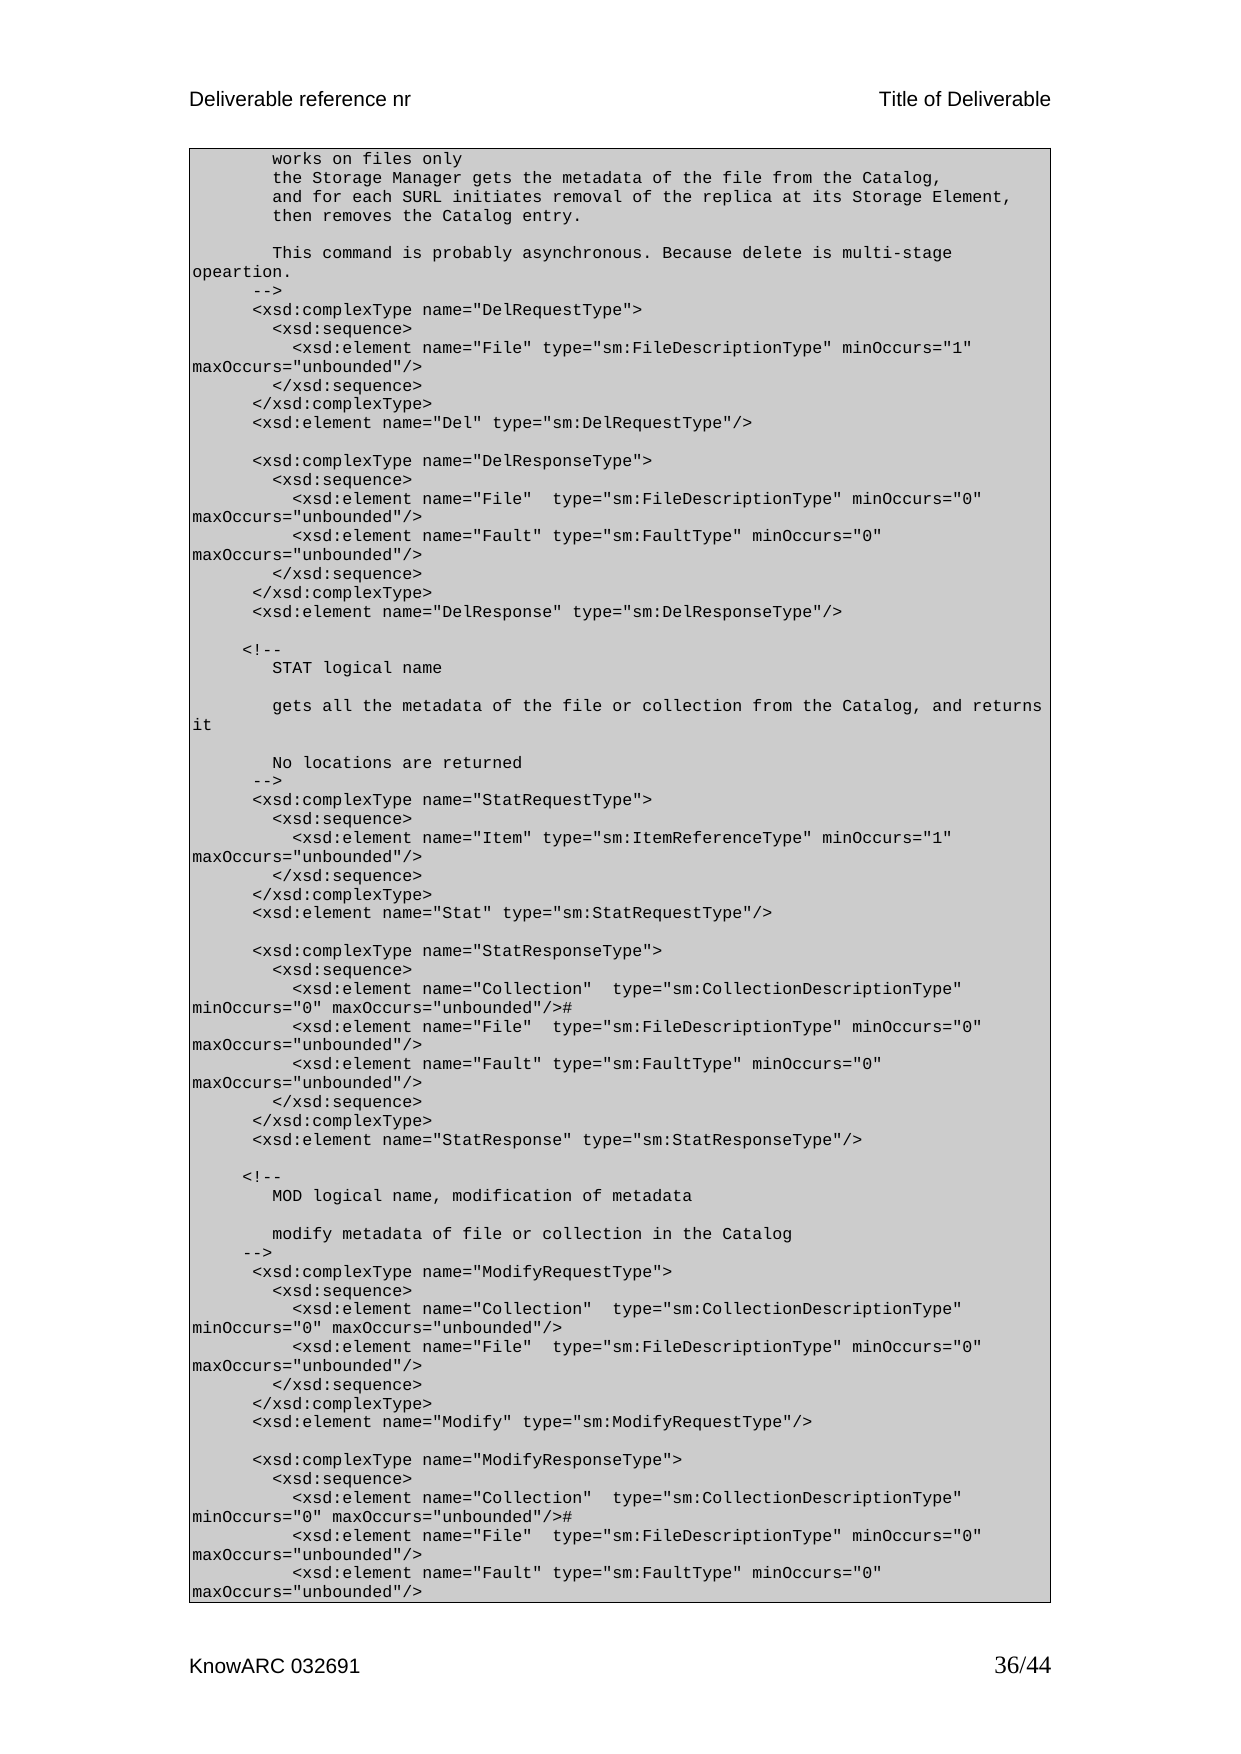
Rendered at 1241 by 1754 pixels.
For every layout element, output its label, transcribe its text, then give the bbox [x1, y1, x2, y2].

text <xsd:sequence> [190, 1467, 1050, 1486]
text <xsd:element name="Collection" type="sm:CollectionDescriptionType" minOccurs="0" maxOccurs="unbounded"/># [190, 1486, 1050, 1524]
text </xsd:sequence> [190, 374, 1050, 393]
text <!-- [190, 1166, 1050, 1185]
text <xsd:element name="Item" type="sm:ItemReferenceType" minOccurs="1" maxOccurs="unbounded"/> [190, 826, 1050, 864]
text <xsd:complexType name="ModifyRequestType"> [190, 1260, 1050, 1279]
text This command is probably asynchronous. Because delete is multi-stage opeartion. [190, 242, 1050, 280]
text <xsd:element name="Stat" type="sm:StatRequestType"/> [190, 902, 1050, 921]
text No locations are returned [190, 751, 1050, 770]
text <xsd:element name="File" type="sm:FileDescriptionType" minOccurs="0" maxOccurs="unbounded"/> [190, 1015, 1050, 1053]
text --> [190, 770, 1050, 789]
text <xsd:element name="Fault" type="sm:FaultType" minOccurs="0" maxOccurs="unbounded"/> [190, 1562, 1050, 1602]
text <xsd:element name="File" type="sm:FileDescriptionType" minOccurs="0" maxOccurs="unbounded"/> [190, 1524, 1050, 1562]
text the Storage Manager gets the metadata of the file from the Catalog, [190, 167, 1050, 185]
text <xsd:element name="Collection" type="sm:CollectionDescriptionType" minOccurs="0" maxOccurs="unbounded"/># [190, 977, 1050, 1015]
text <!-- [190, 638, 1050, 657]
text --> [190, 1241, 1050, 1260]
text then removes the Catalog entry. [190, 204, 1050, 223]
text <xsd:element name="Del" type="sm:DelRequestType"/> [190, 412, 1050, 431]
text <xsd:element name="Modify" type="sm:ModifyRequestType"/> [190, 1411, 1050, 1430]
text </xsd:sequence> [190, 1373, 1050, 1392]
text STAT logical name [190, 657, 1050, 676]
text <xsd:element name="File" type="sm:FileDescriptionType" minOccurs="0" maxOccurs="unbounded"/> [190, 487, 1050, 525]
text <xsd:element name="Fault" type="sm:FaultType" minOccurs="0" maxOccurs="unbounded"/> [190, 1053, 1050, 1090]
text <xsd:complexType name="StatRequestType"> [190, 789, 1050, 808]
text works on files only [190, 149, 1050, 167]
text <xsd:element name="DelResponse" type="sm:DelResponseType"/> [190, 600, 1050, 619]
text <xsd:element name="Fault" type="sm:FaultType" minOccurs="0" maxOccurs="unbounded"/> [190, 525, 1050, 562]
text <xsd:element name="StatResponse" type="sm:StatResponseType"/> [190, 1128, 1050, 1147]
text <xsd:element name="File" type="sm:FileDescriptionType" minOccurs="1" maxOccurs="unbounded"/> [190, 336, 1050, 374]
text <xsd:sequence> [190, 468, 1050, 487]
text <xsd:complexType name="DelResponseType"> [190, 449, 1050, 468]
text </xsd:complexType> [190, 1109, 1050, 1128]
text modify metadata of file or collection in the Catalog [190, 1222, 1050, 1241]
text <xsd:complexType name="StatResponseType"> [190, 939, 1050, 958]
text and for each SURL initiates removal of the replica at its Storage Element, [190, 185, 1050, 204]
text <xsd:sequence> [190, 1279, 1050, 1298]
text <xsd:sequence> [190, 317, 1050, 336]
text </xsd:complexType> [190, 883, 1050, 902]
text <xsd:element name="File" type="sm:FileDescriptionType" minOccurs="0" maxOccurs="unbounded"/> [190, 1336, 1050, 1373]
text <xsd:sequence> [190, 958, 1050, 977]
text <xsd:sequence> [190, 808, 1050, 826]
text </xsd:sequence> [190, 864, 1050, 883]
text gets all the metadata of the file or collection from the Catalog, and returns it [190, 694, 1050, 732]
text <xsd:complexType name="DelRequestType"> [190, 298, 1050, 317]
text </xsd:complexType> [190, 581, 1050, 600]
text </xsd:sequence> [190, 562, 1050, 581]
text <xsd:element name="Collection" type="sm:CollectionDescriptionType" minOccurs="0" maxOccurs="unbounded"/> [190, 1298, 1050, 1336]
text </xsd:complexType> [190, 393, 1050, 412]
text --> [190, 280, 1050, 298]
text </xsd:sequence> [190, 1090, 1050, 1109]
text <xsd:complexType name="ModifyResponseType"> [190, 1449, 1050, 1467]
text </xsd:complexType> [190, 1392, 1050, 1411]
text MOD logical name, modification of metadata [190, 1185, 1050, 1203]
